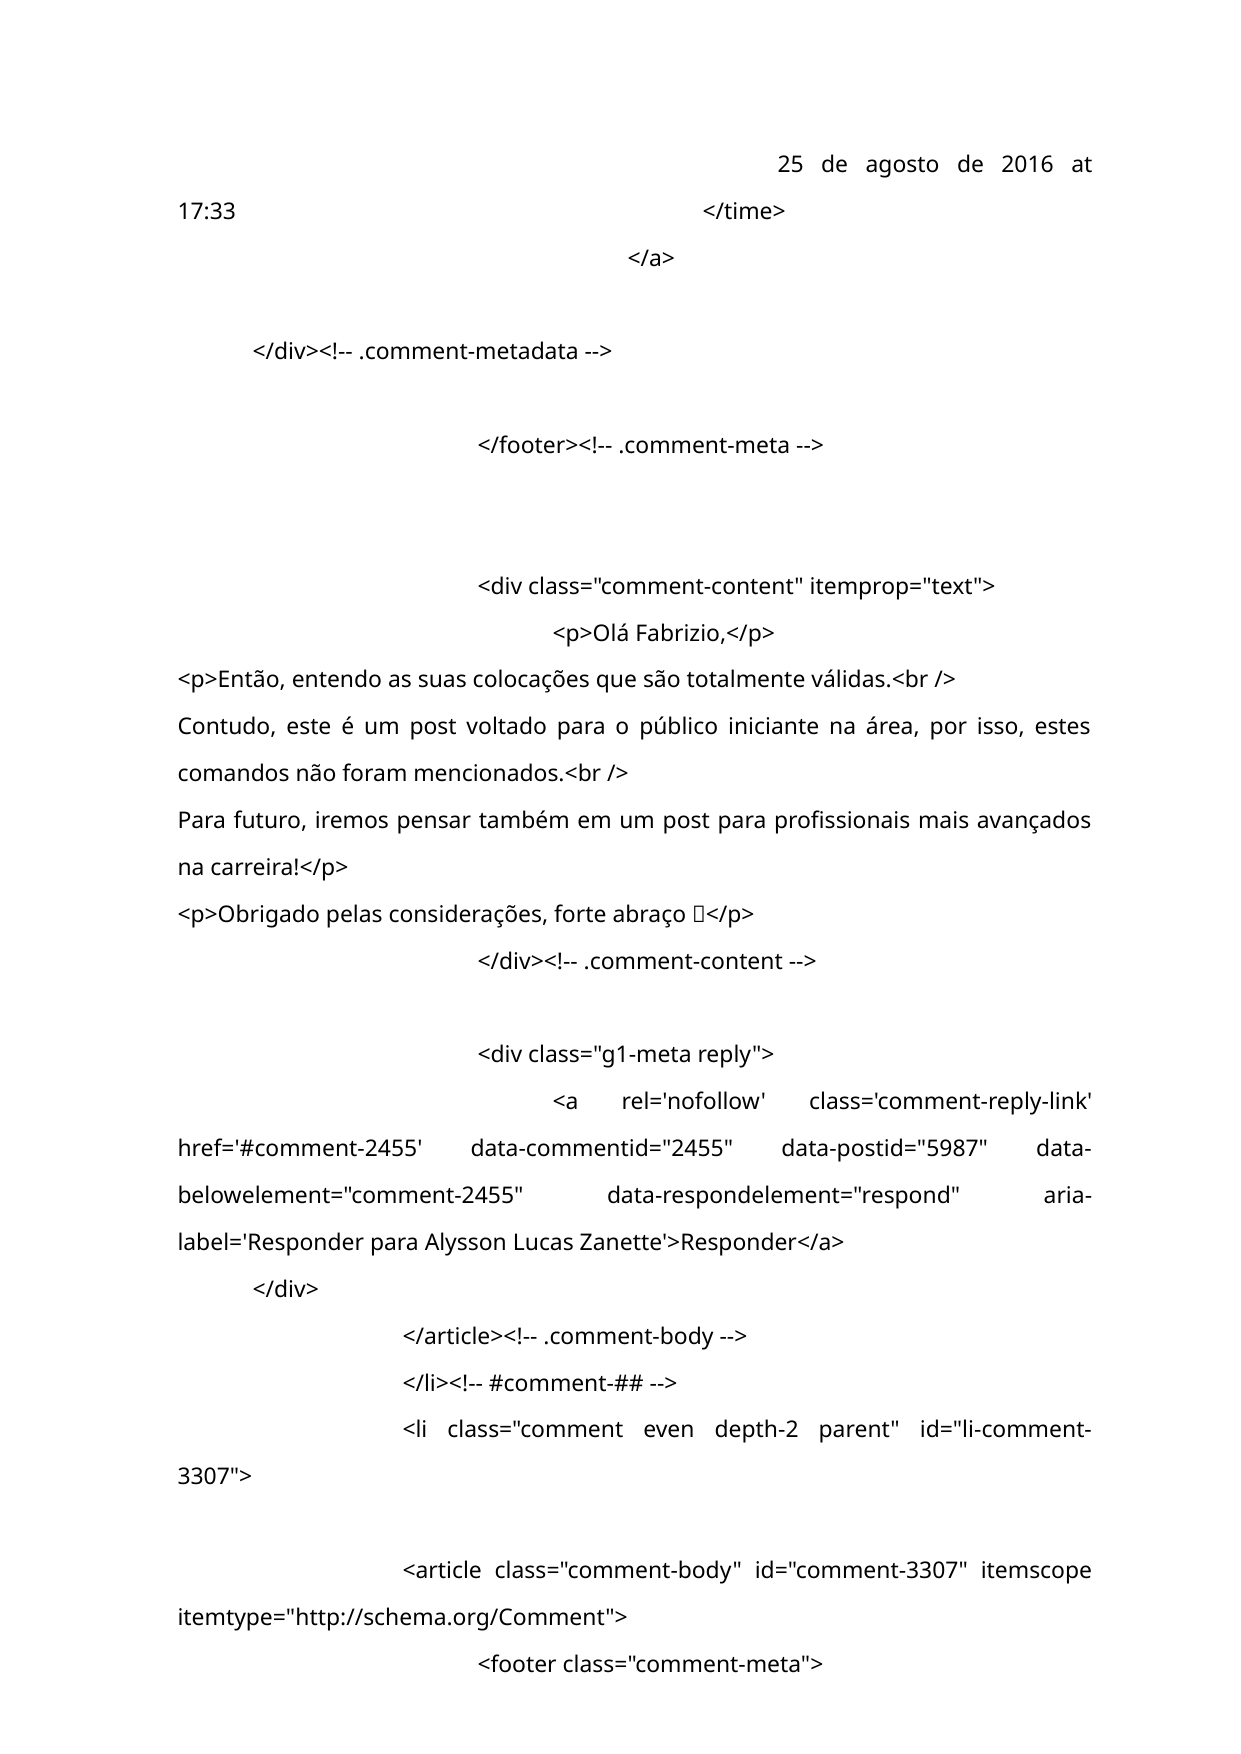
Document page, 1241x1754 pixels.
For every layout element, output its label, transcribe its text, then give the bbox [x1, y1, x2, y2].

text <p>Obrigado pelas considerações, forte abraço 🙂</p> [177, 898, 1092, 929]
text <li class="comment even depth-2 parent" id="li-comment-3307"> [177, 1413, 1092, 1491]
text <article class="comment-body" id="comment-3307" itemscope itemtype="http://schema.org/Comment"> [177, 1554, 1092, 1632]
text Contudo, este é um post voltado para o público iniciante na área, por isso, estes comandos não foram mencionados.<br /> [177, 710, 1092, 788]
text </div><!-- .comment-metadata --> [177, 288, 1092, 366]
text <footer class="comment-meta"> [177, 1648, 1092, 1679]
text <p>Então, entendo as suas colocações que são totalmente válidas.<br /> [177, 663, 1092, 694]
text </li><!-- #comment-## --> [177, 1366, 1092, 1398]
text <div class="g1-meta reply"> [177, 1038, 1092, 1069]
text </footer><!-- .comment-meta --> [177, 429, 1092, 460]
text <p>Olá Fabrizio,</p> [177, 616, 1092, 648]
text Para futuro, iremos pensar também em um post para profissionais mais avançados na carreira!</p> [177, 804, 1092, 882]
text </article><!-- .comment-body --> [177, 1319, 1092, 1351]
text </a> [177, 241, 1092, 273]
text <div class="comment-content" itemprop="text"> [177, 569, 1092, 601]
text <a rel='nofollow' class='comment-reply-link' href='#comment-2455' data-commentid="2455" data-postid="5987" data-belowelement="comment-2455" data-respondelement="respond" aria-label='Responder para Alysson Lucas Zanette'>Responder</a> </div> [177, 1085, 1092, 1304]
text </div><!-- .comment-content --> [177, 944, 1092, 976]
text 25 de agosto de 2016 at 17:33 </time> [177, 148, 1092, 226]
